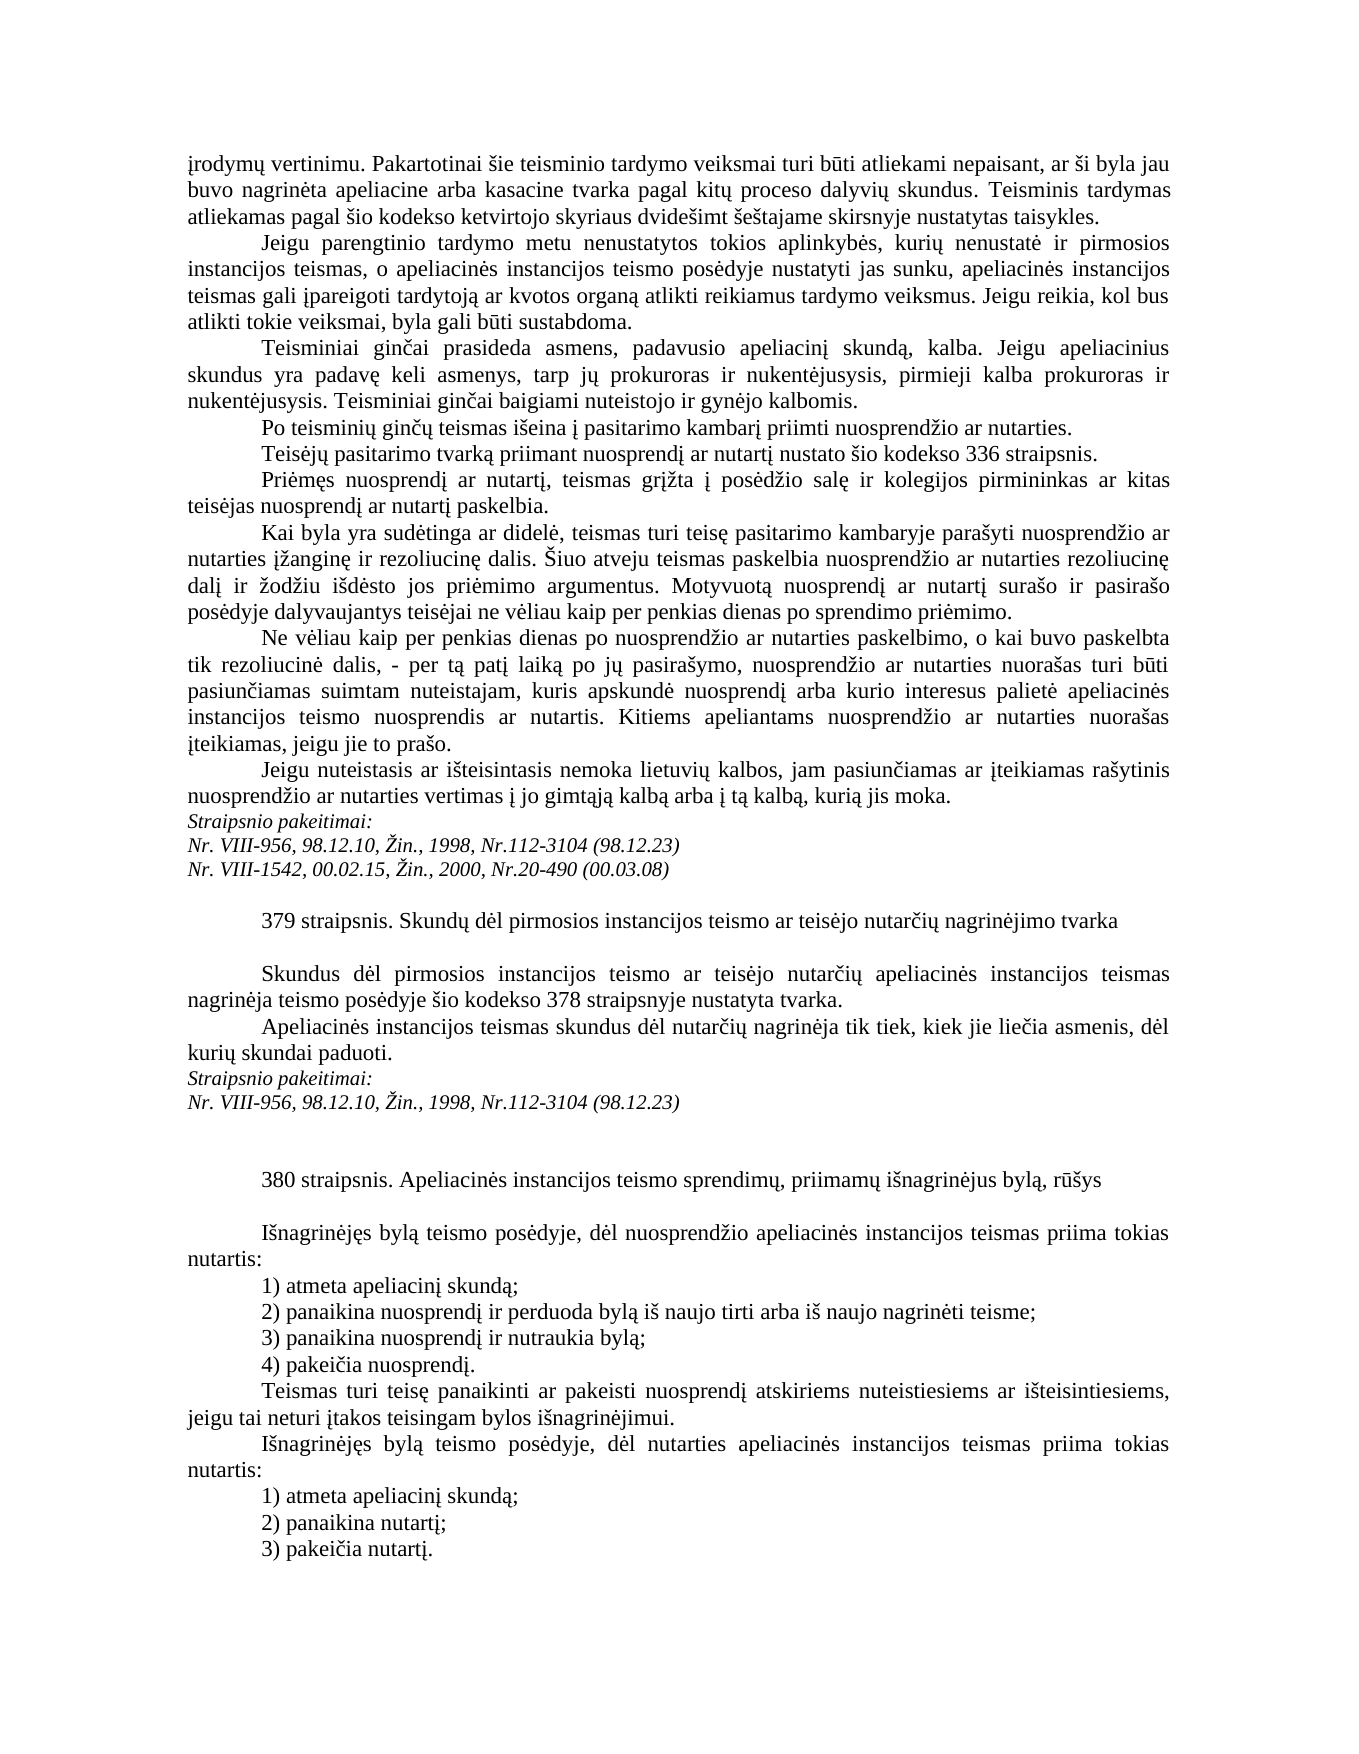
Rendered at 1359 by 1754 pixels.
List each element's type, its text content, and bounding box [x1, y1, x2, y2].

text Straipsnio pakeitimai: [187, 1066, 1171, 1089]
text Skundus dėl pirmosios instancijos teismo ar teisėjo nutarčių apeliacinės instancijos teismas nagrinėja teismo posėdyje šio kodekso 378 straipsnyje nustatyta tvarka. [187, 960, 1171, 1013]
text Teisėjų pasitarimo tvarką priimant nuosprendį ar nutartį nustato šio kodekso 336 straipsnis. [187, 440, 1171, 466]
text Išnagrinėjęs bylą teismo posėdyje, dėl nutarties apeliacinės instancijos teismas priima tokias nutartis: [187, 1430, 1171, 1483]
text įrodymų vertinimu. Pakartotinai šie teisminio tardymo veiksmai turi būti atliekami nepaisant, ar ši byla jau buvo nagrinėta apeliacine arba kasacine tvarka pagal kitų proceso dalyvių skundus. Teisminis tardymas atliekamas pagal šio kodekso ketvirtojo skyriaus dvidešimt šeštajame skirsnyje nustatytas taisykles. [187, 150, 1171, 229]
text Teismas turi teisę panaikinti ar pakeisti nuosprendį atskiriems nuteistiesiems ar išteisintiesiems, jeigu tai neturi įtakos teisingam bylos išnagrinėjimui. [187, 1377, 1171, 1430]
text Išnagrinėjęs bylą teismo posėdyje, dėl nuosprendžio apeliacinės instancijos teismas priima tokias nutartis: [187, 1219, 1171, 1272]
text Nr. VIII-1542, 00.02.15, Žin., 2000, Nr.20-490 (00.03.08) [187, 857, 1171, 881]
text Kai byla yra sudėtinga ar didelė, teismas turi teisę pasitarimo kambaryje parašyti nuosprendžio ar nutarties įžanginę ir rezoliucinę dalis. Šiuo atveju teismas paskelbia nuosprendžio ar nutarties rezoliucinę dalį ir žodžiu išdėsto jos priėmimo argumentus. Motyvuotą nuosprendį ar nutartį surašo ir pasirašo posėdyje dalyvaujantys teisėjai ne vėliau kaip per penkias dienas po sprendimo priėmimo. [187, 519, 1171, 624]
text 2) panaikina nuosprendį ir perduoda bylą iš naujo tirti arba iš naujo nagrinėti teisme; [187, 1298, 1171, 1324]
text Straipsnio pakeitimai: [187, 809, 1171, 833]
text 1) atmeta apeliacinį skundą; [187, 1272, 1171, 1298]
text 3) pakeičia nutartį. [187, 1535, 1171, 1562]
text Jeigu parengtinio tardymo metu nenustatytos tokios aplinkybės, kurių nenustatė ir pirmosios instancijos teismas, o apeliacinės instancijos teismo posėdyje nustatyti jas sunku, apeliacinės instancijos teismas gali įpareigoti tardytoją ar kvotos organą atlikti reikiamus tardymo veiksmus. Jeigu reikia, kol bus atlikti tokie veiksmai, byla gali būti sustabdoma. [187, 229, 1171, 334]
text Apeliacinės instancijos teismas skundus dėl nutarčių nagrinėja tik tiek, kiek jie liečia asmenis, dėl kurių skundai paduoti. [187, 1013, 1171, 1066]
text Nr. VIII-956, 98.12.10, Žin., 1998, Nr.112-3104 (98.12.23) [187, 833, 1171, 857]
text 380 straipsnis. Apeliacinės instancijos teismo sprendimų, priimamų išnagrinėjus bylą, rūšys [261, 1166, 1171, 1193]
text Jeigu nuteistasis ar išteisintasis nemoka lietuvių kalbos, jam pasiunčiamas ar įteikiamas rašytinis nuosprendžio ar nutarties vertimas į jo gimtąją kalbą arba į tą kalbą, kurią jis moka. [187, 756, 1171, 809]
text 1) atmeta apeliacinį skundą; [187, 1483, 1171, 1509]
text Priėmęs nuosprendį ar nutartį, teismas grįžta į posėdžio salę ir kolegijos pirmininkas ar kitas teisėjas nuosprendį ar nutartį paskelbia. [187, 466, 1171, 519]
text 3) panaikina nuosprendį ir nutraukia bylą; [187, 1324, 1171, 1351]
text 4) pakeičia nuosprendį. [187, 1351, 1171, 1377]
text Po teisminių ginčų teismas išeina į pasitarimo kambarį priimti nuosprendžio ar nutarties. [187, 413, 1171, 440]
text Teisminiai ginčai prasideda asmens, padavusio apeliacinį skundą, kalba. Jeigu apeliacinius skundus yra padavę keli asmenys, tarp jų prokuroras ir nukentėjusysis, pirmieji kalba prokuroras ir nukentėjusysis. Teisminiai ginčai baigiami nuteistojo ir gynėjo kalbomis. [187, 334, 1171, 413]
text 2) panaikina nutartį; [187, 1509, 1171, 1535]
text Nr. VIII-956, 98.12.10, Žin., 1998, Nr.112-3104 (98.12.23) [187, 1089, 1171, 1114]
text Ne vėliau kaip per penkias dienas po nuosprendžio ar nutarties paskelbimo, o kai buvo paskelbta tik rezoliucinė dalis, - per tą patį laiką po jų pasirašymo, nuosprendžio ar nutarties nuorašas turi būti pasiunčiamas suimtam nuteistajam, kuris apskundė nuosprendį arba kurio interesus palietė apeliacinės instancijos teismo nuosprendis ar nutartis. Kitiems apeliantams nuosprendžio ar nutarties nuorašas įteikiamas, jeigu jie to prašo. [187, 624, 1171, 756]
text 379 straipsnis. Skundų dėl pirmosios instancijos teismo ar teisėjo nutarčių nagrinėjimo tvarka [261, 907, 1171, 934]
